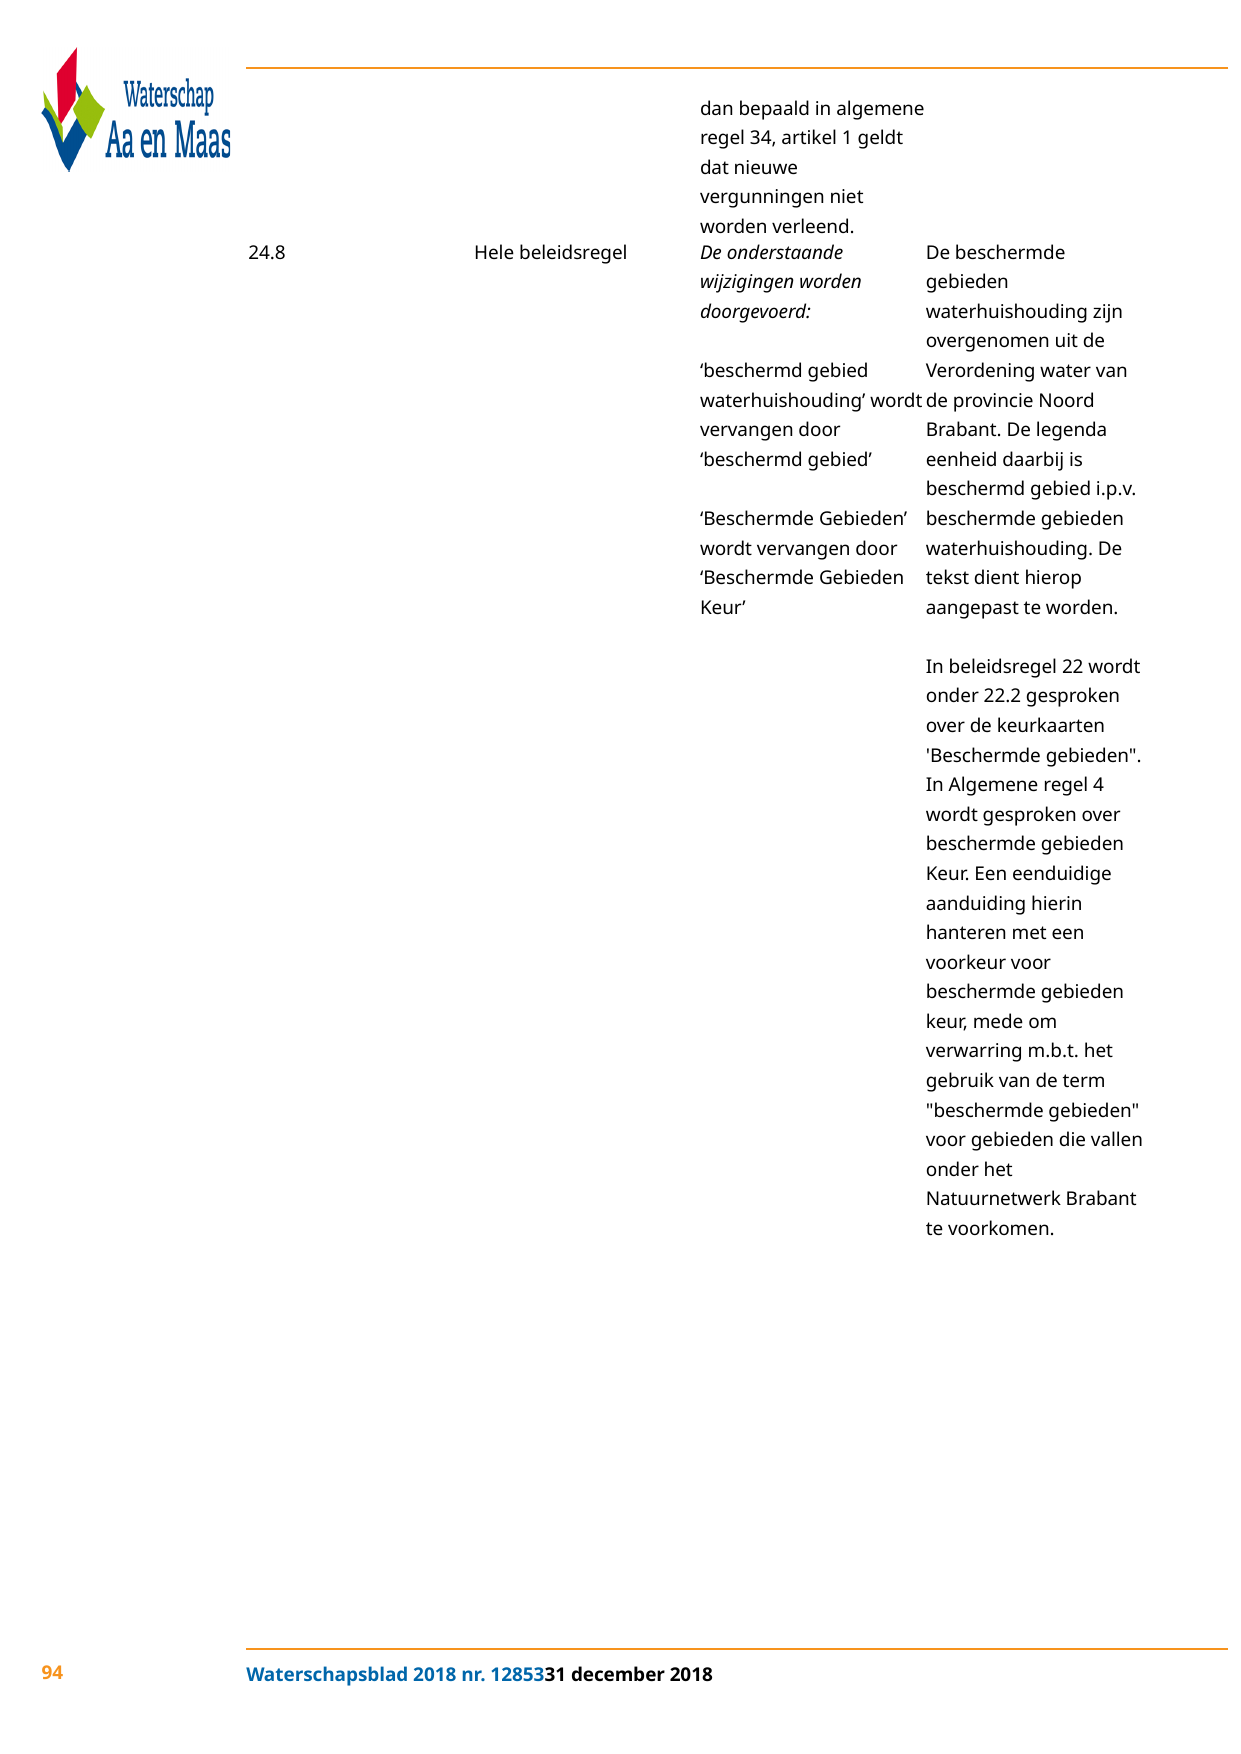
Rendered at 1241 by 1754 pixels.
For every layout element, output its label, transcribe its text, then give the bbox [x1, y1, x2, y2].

picture [41, 47, 231, 172]
table_cell [926, 95, 1152, 239]
table_cell De beschermde gebieden waterhuishouding zijn overgenomen uit de Verordening water van de provincie Noord Brabant. De legenda eenheid daarbij is beschermd gebied i.p.v. beschermde gebieden waterhuishouding. De tekst dient hierop aangepast te worden. In beleidsregel 22 wordt onder 22.2 gesproken over de keurkaarten 'Beschermde gebieden". In Algemene regel 4 wordt gesproken over beschermde gebieden Keur. Een eenduidige aanduiding hierin hanteren met een voorkeur voor beschermde gebieden keur, mede om verwarring m.b.t. het gebruik van de term "beschermde gebieden" voor gebieden die vallen onder het Natuurnetwerk Brabant te voorkomen. [926, 239, 1152, 1241]
table_cell Hele beleidsregel [474, 239, 700, 1241]
table_cell 24.8 [248, 239, 474, 1241]
table_cell [248, 95, 474, 239]
table_cell dan bepaald in algemene regel 34, artikel 1 geldt dat nieuwe vergunningen niet worden verleend. [700, 95, 926, 239]
table_cell [474, 95, 700, 239]
table_cell De onderstaande wijzigingen worden doorgevoerd: ‘beschermd gebied waterhuishouding’ wordt vervangen door ‘beschermd gebied’ ‘Beschermde Gebieden’ wordt vervangen door ‘Beschermde Gebieden Keur’ [700, 239, 926, 1241]
